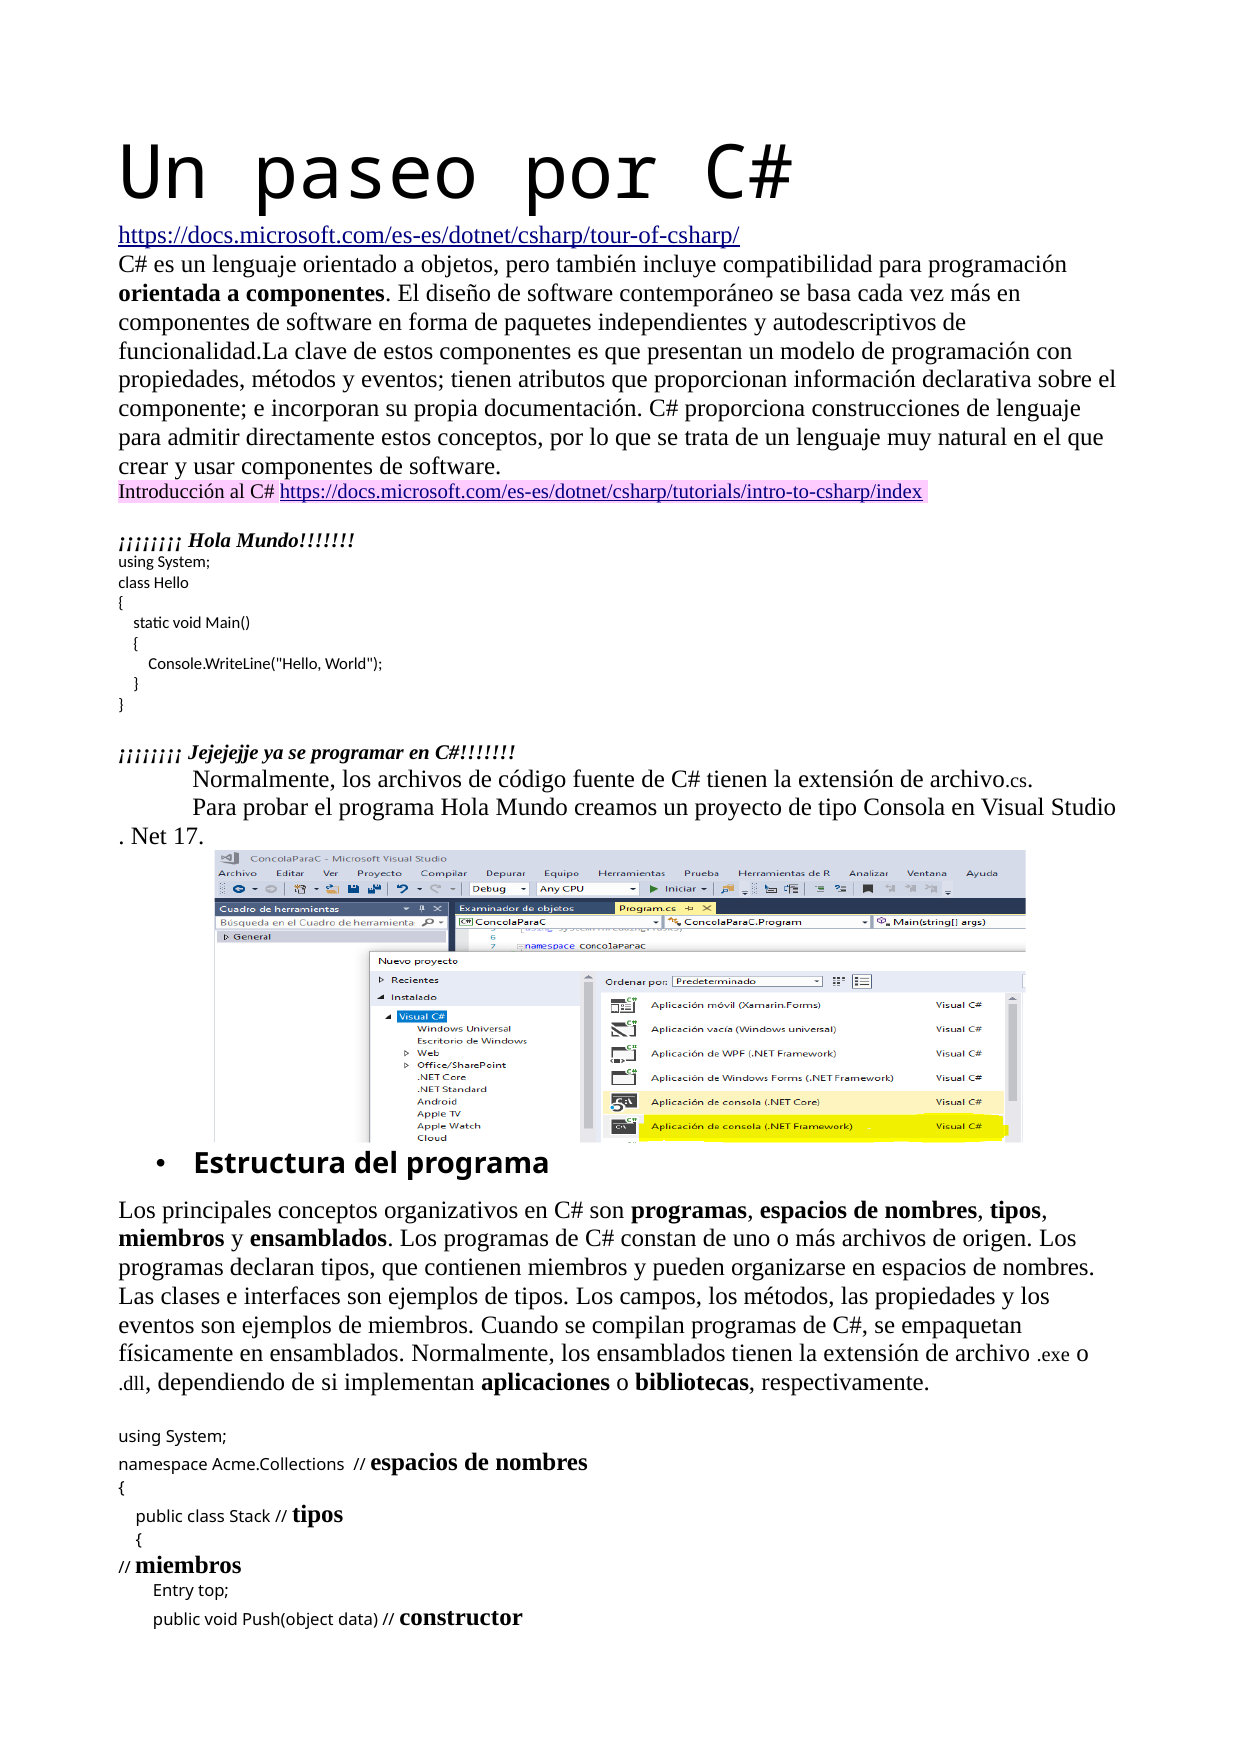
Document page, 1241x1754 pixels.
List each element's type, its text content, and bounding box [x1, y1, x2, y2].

text Para probar el programa Hola Mundo creamos un proyecto de tipo Consola en Visual Studio . Net 17. [118, 792, 1122, 850]
text { [118, 633, 1122, 653]
picture [214, 850, 1026, 1143]
text Introducción al C# https://docs.microsoft.com/es-es/dotnet/csharp/tutorials/intro-to-csharp/index [118, 479, 1122, 503]
text https://docs.microsoft.com/es-es/dotnet/csharp/tour-of-csharp/ [118, 220, 1122, 249]
text Console.WriteLine("Hello, World"); [118, 653, 1122, 673]
text namespace Acme.Collections // espacios de nombres [118, 1447, 1122, 1476]
text using System; [118, 552, 1122, 572]
text class Hello [118, 572, 1122, 592]
text ¡¡¡¡¡¡¡¡ Hola Mundo!!!!!!! [118, 528, 1122, 552]
text Entry top; [118, 1579, 1122, 1602]
text Normalmente, los archivos de código fuente de C# tienen la extensión de archivo.cs. [118, 764, 1122, 792]
text public class Stack // tipos [118, 1499, 1122, 1528]
text // miembros [118, 1550, 1122, 1579]
text } [118, 673, 1122, 694]
text using System; [118, 1425, 1122, 1447]
text C# es un lenguaje orientado a objetos, pero también incluye compatibilidad para programación orientada a componentes. El diseño de software contemporáneo se basa cada vez más en componentes de software en forma de paquetes independientes y autodescriptivos de funcionalidad.La clave de estos componentes es que presentan un modelo de programación con propiedades, métodos y eventos; tienen atributos que proporcionan información declarativa sobre el componente; e incorporan su propia documentación. C# proporciona construcciones de lenguaje para admitir directamente estos conceptos, por lo que se trata de un lenguaje muy natural en el que crear y usar componentes de software. [118, 249, 1122, 479]
text { [118, 592, 1122, 613]
text Los principales conceptos organizativos en C# son programas, espacios de nombres, tipos, miembros y ensamblados. Los programas de C# constan de uno o más archivos de origen. Los programas declaran tipos, que contienen miembros y pueden organizarse en espacios de nombres. Las clases e interfaces son ejemplos de tipos. Los campos, los métodos, las propiedades y los eventos son ejemplos de miembros. Cuando se compilan programas de C#, se empaquetan físicamente en ensamblados. Normalmente, los ensamblados tienen la extensión de archivo .exe o .dll, dependiendo de si implementan aplicaciones o bibliotecas, respectivamente. [118, 1195, 1122, 1396]
text Un paseo por C# [118, 118, 1122, 220]
text static void Main() [118, 613, 1122, 633]
text public void Push(object data) // constructor [118, 1602, 1122, 1631]
subtitle Estructura del programa [156, 1143, 1122, 1182]
text ¡¡¡¡¡¡¡¡ Jejejejje ya se programar en C#!!!!!!! [118, 739, 1122, 764]
text { [118, 1476, 1122, 1499]
text { [118, 1528, 1122, 1550]
text } [118, 694, 1122, 714]
